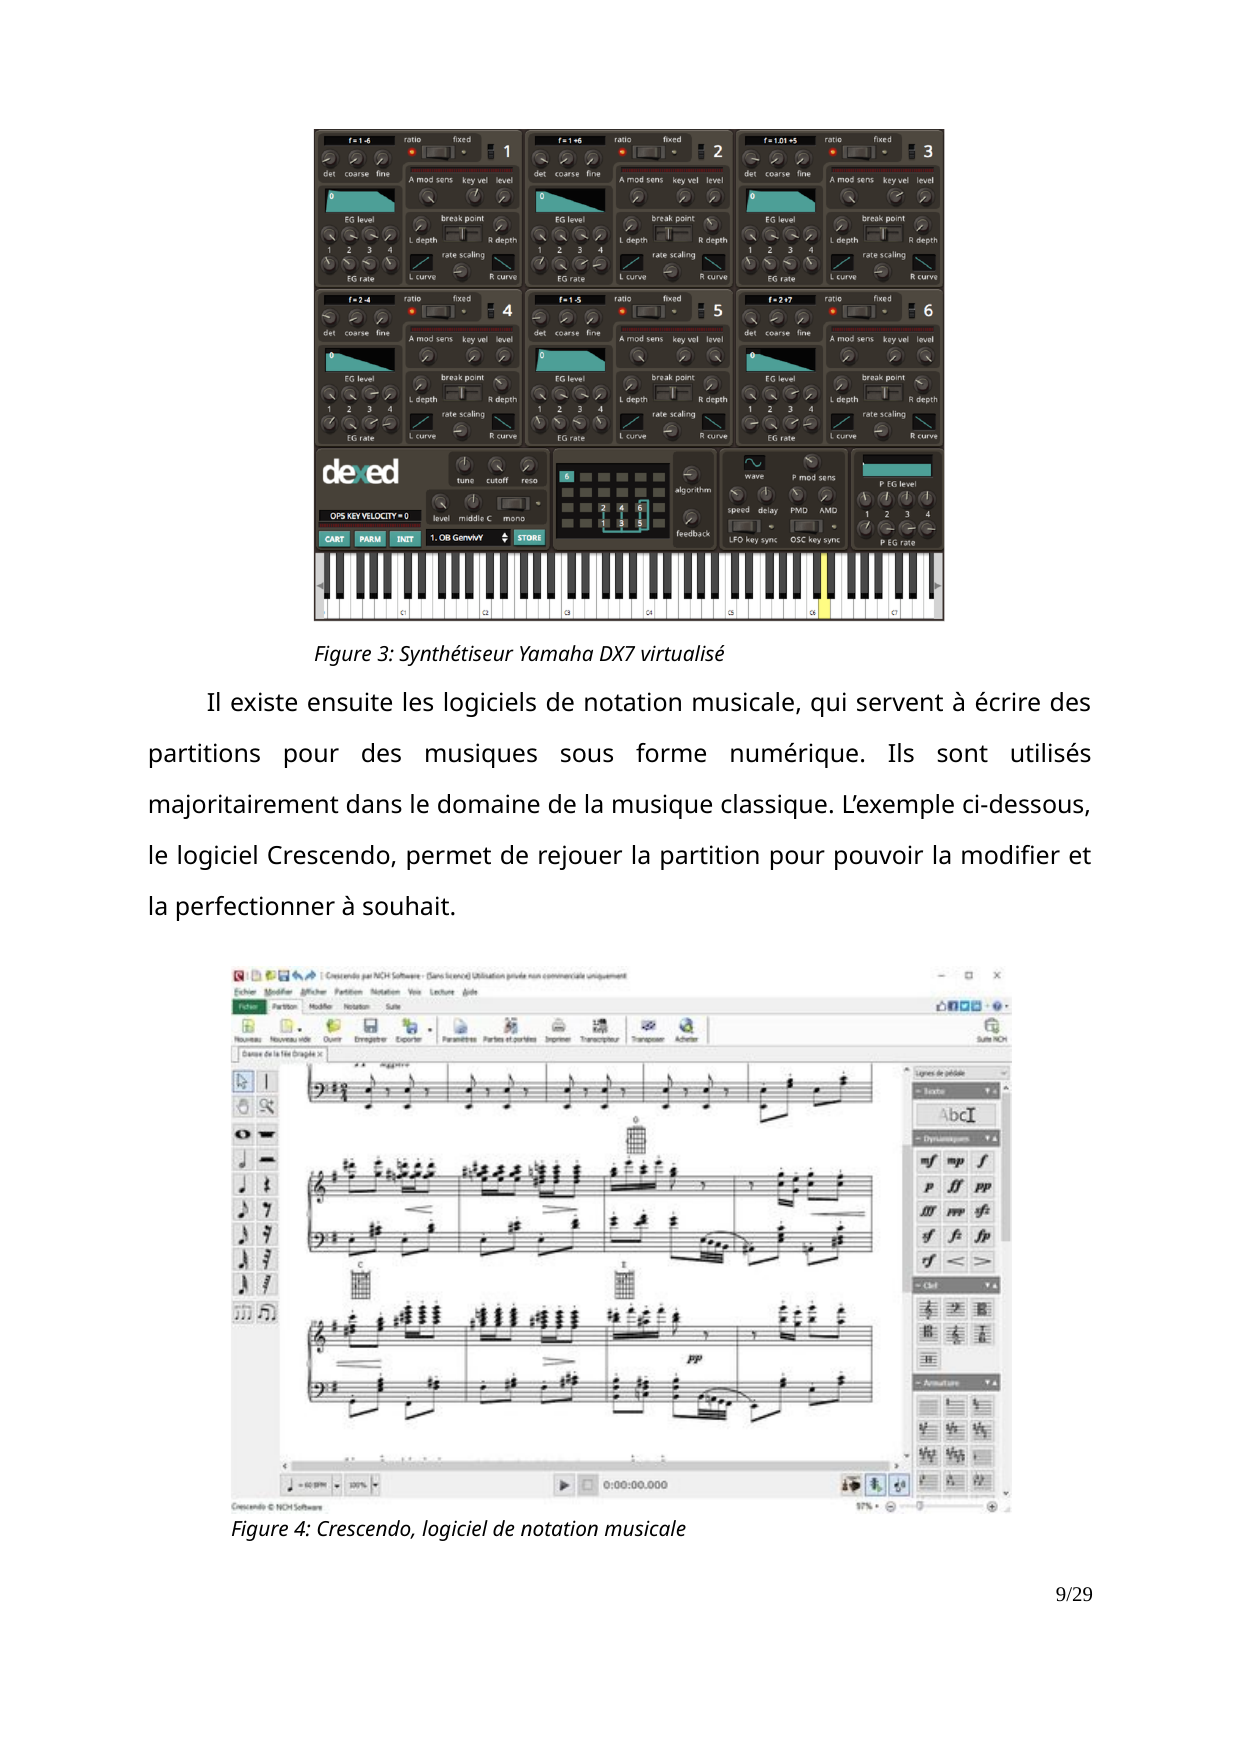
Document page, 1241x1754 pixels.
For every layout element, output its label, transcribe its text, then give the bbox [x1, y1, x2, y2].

text Figure 3: Synthétiseur Yamaha DX7 virtualisé [314, 622, 944, 667]
picture [313, 129, 945, 622]
picture [230, 966, 1012, 1514]
text Figure 4: Crescendo, logiciel de notation musicale [231, 1514, 1012, 1542]
text Il existe ensuite les logiciels de notation musicale, qui servent à écrire des partitions pour des musiques sous forme numérique. Ils sont utilisés majoritairement dans le domaine de la musique classique. L’exemple ci-dessous, le logiciel Crescendo, permet de rejouer la partition pour pouvoir la modifier et la perfectionner à souhait. [148, 622, 1093, 922]
